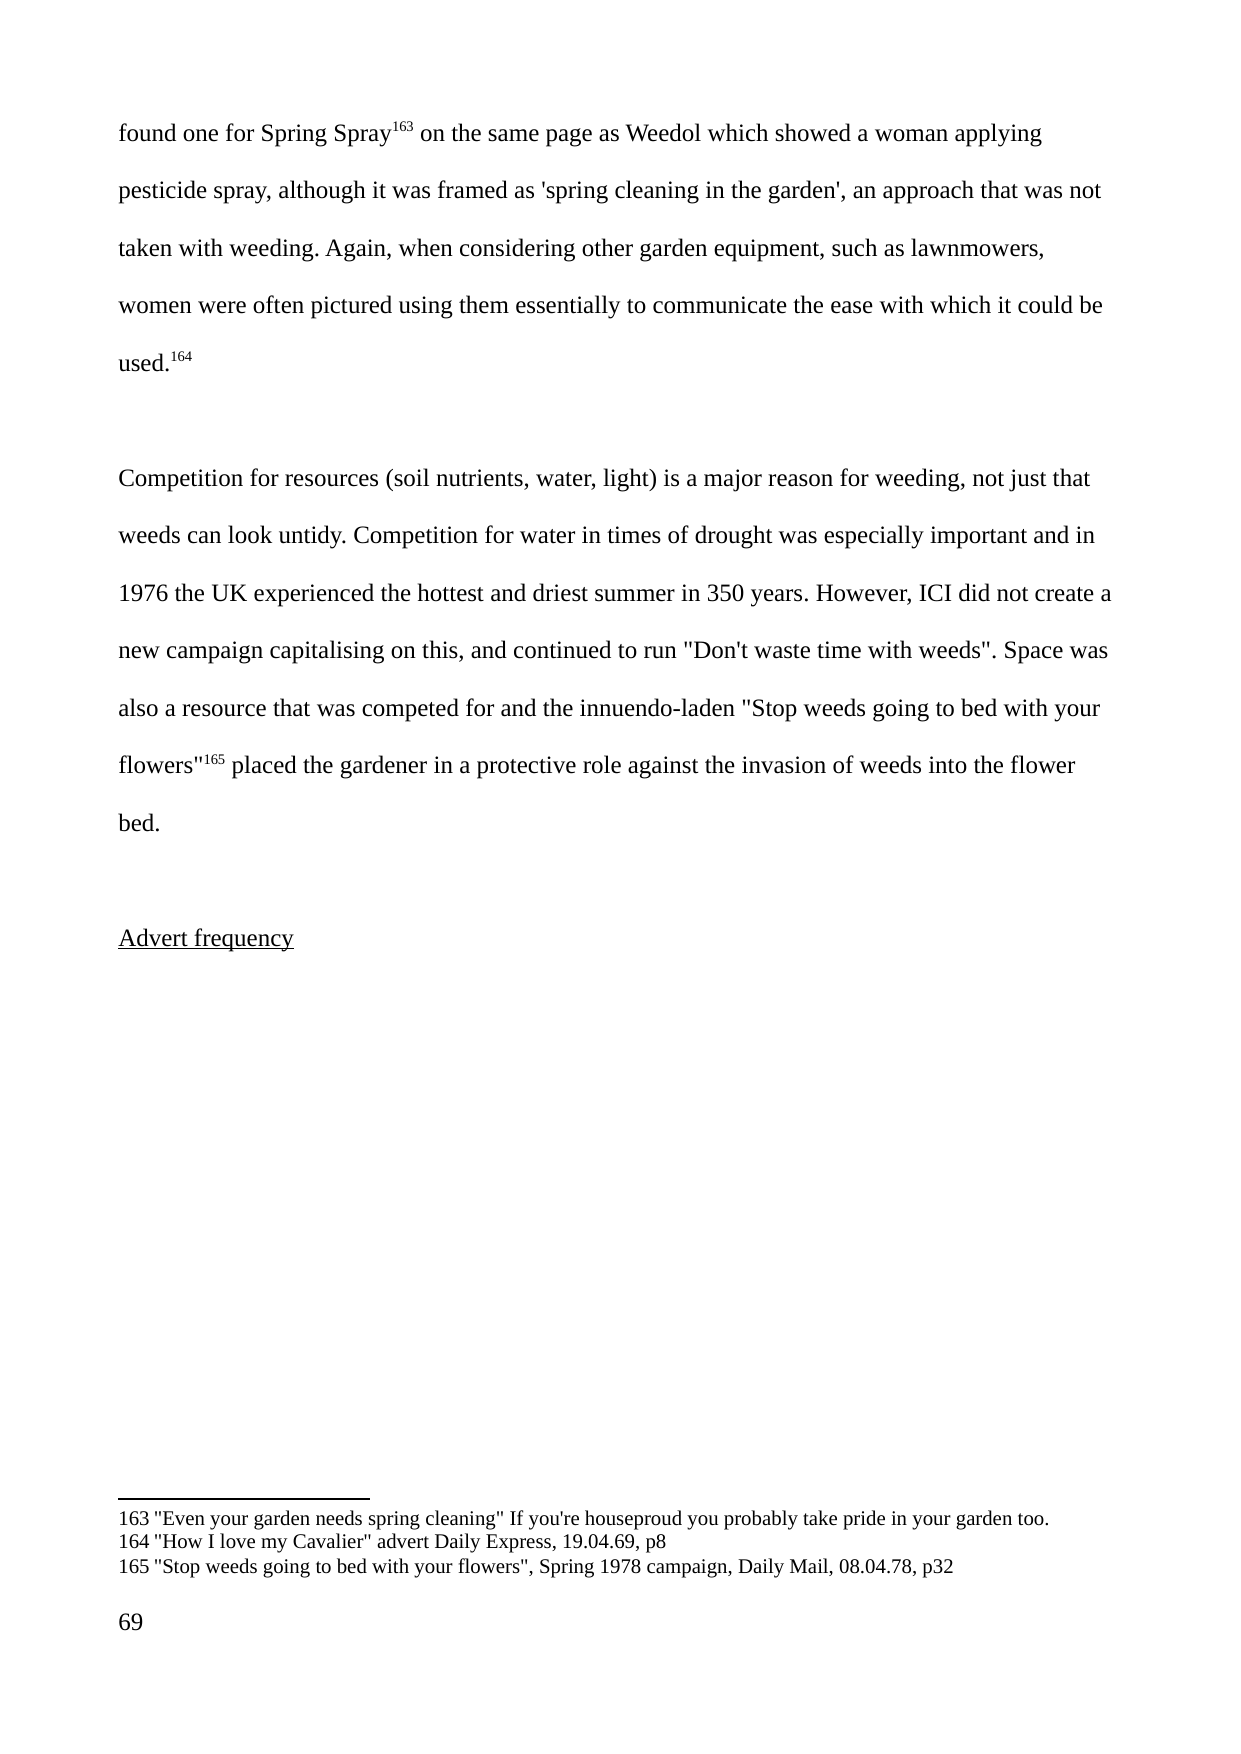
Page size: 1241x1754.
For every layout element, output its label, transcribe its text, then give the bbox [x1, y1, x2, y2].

text Advert frequency [118, 923, 1122, 952]
text found one for Spring Spray on the same page as Weedol which showed a woman applying pesticide spray, although it was framed as 'spring cleaning in the garden', an approach that was not taken with weeding. Again, when considering other garden equipment, such as lawnmowers, women were often pictured using them essentially to communicate the ease with which it could be used. [118, 118, 1122, 377]
text Competition for resources (soil nutrients, water, light) is a major reason for weeding, not just that weeds can look untidy. Competition for water in times of drought was especially important and in 1976 the UK experienced the hottest and driest summer in 350 years. However, ICI did not create a new campaign capitalising on this, and continued to run "Don't waste time with weeds". Space was also a resource that was competed for and the innuendo-laden "Stop weeds going to bed with your flowers" placed the gardener in a protective role against the invasion of weeds into the flower bed. [118, 463, 1122, 837]
text "Stop weeds going to bed with your flowers", Spring 1978 campaign, Daily Mail, 08.04.78, p32 [118, 1553, 1122, 1578]
text "How I love my Cavalier" advert Daily Express, 19.04.69, p8 [118, 1529, 1122, 1553]
text "Even your garden needs spring cleaning" If you're houseproud you probably take pride in your garden too. [118, 1505, 1122, 1529]
